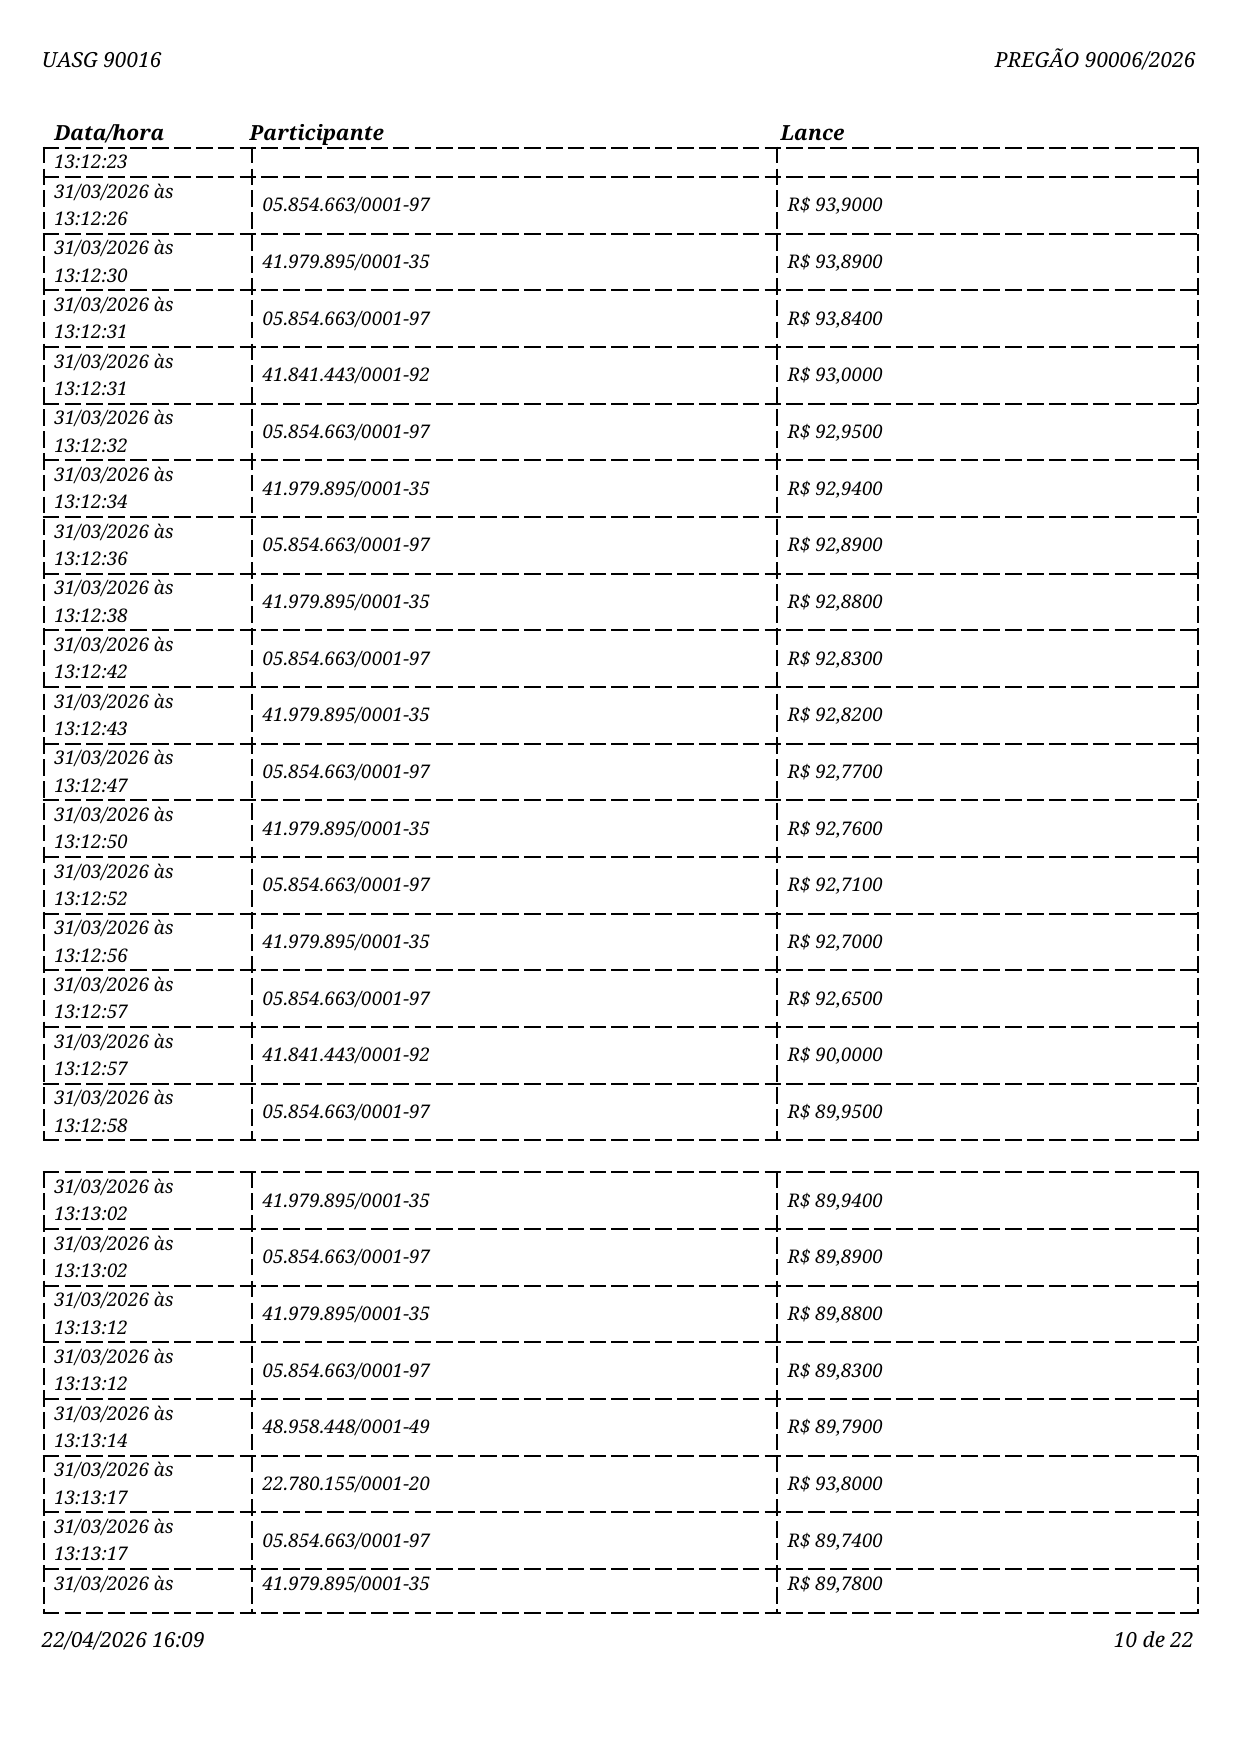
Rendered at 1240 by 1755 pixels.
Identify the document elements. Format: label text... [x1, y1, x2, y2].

table_cell [777, 147, 1198, 176]
table_cell 31/03/2026 às 13:13:12 [44, 1285, 252, 1341]
table_cell R$ 92,7000 [777, 913, 1198, 969]
table_cell 31/03/2026 às 13:12:57 [44, 969, 252, 1026]
table_cell 41.979.895/0001-35 [252, 233, 777, 289]
table_cell 41.979.895/0001-35 [252, 799, 777, 856]
table_cell R$ 93,9000 [777, 176, 1198, 233]
table_cell R$ 89,7800 [777, 1568, 1198, 1612]
table_cell 31/03/2026 às 13:12:36 [44, 516, 252, 573]
table_cell 31/03/2026 às 13:12:30 [44, 233, 252, 289]
table_cell R$ 89,9500 [777, 1083, 1198, 1139]
table_cell 22.780.155/0001-20 [252, 1455, 777, 1511]
table_cell 31/03/2026 às 13:12:32 [44, 403, 252, 459]
table_cell 05.854.663/0001-97 [252, 1511, 777, 1568]
table_cell 05.854.663/0001-97 [252, 856, 777, 913]
table_cell 31/03/2026 às 13:12:31 [44, 289, 252, 346]
table_cell 31/03/2026 às 13:12:52 [44, 856, 252, 913]
table_cell R$ 89,7400 [777, 1511, 1198, 1568]
table_header R$ 89,9400 [777, 1171, 1198, 1228]
table_cell R$ 89,8300 [777, 1341, 1198, 1398]
table_cell R$ 92,8200 [777, 686, 1198, 743]
table_cell 41.979.895/0001-35 [252, 1568, 777, 1612]
table_cell 13:12:23 [44, 147, 252, 176]
table_cell 31/03/2026 às 13:13:14 [44, 1398, 252, 1454]
table_cell 31/03/2026 às 13:12:56 [44, 913, 252, 969]
table_cell R$ 92,7600 [777, 799, 1198, 856]
table_cell 31/03/2026 às 13:12:58 [44, 1083, 252, 1139]
table_cell R$ 93,8900 [777, 233, 1198, 289]
table_cell 05.854.663/0001-97 [252, 1341, 777, 1398]
table_cell 05.854.663/0001-97 [252, 516, 777, 573]
table_cell R$ 89,8800 [777, 1285, 1198, 1341]
table_cell 31/03/2026 às 13:12:26 [44, 176, 252, 233]
table_cell 31/03/2026 às 13:12:50 [44, 799, 252, 856]
table_cell R$ 92,9500 [777, 403, 1198, 459]
table_cell 05.854.663/0001-97 [252, 1083, 777, 1139]
table_cell 31/03/2026 às 13:13:17 [44, 1455, 252, 1511]
table_cell R$ 89,7900 [777, 1398, 1198, 1454]
table_cell 31/03/2026 às [44, 1568, 252, 1612]
table_cell 05.854.663/0001-97 [252, 629, 777, 686]
table_cell [252, 147, 777, 176]
table_cell R$ 90,0000 [777, 1026, 1198, 1083]
table_cell 05.854.663/0001-97 [252, 289, 777, 346]
table_cell 31/03/2026 às 13:12:42 [44, 629, 252, 686]
table_cell 31/03/2026 às 13:12:57 [44, 1026, 252, 1083]
table_cell 31/03/2026 às 13:12:43 [44, 686, 252, 743]
table_cell 05.854.663/0001-97 [252, 403, 777, 459]
table_cell 48.958.448/0001-49 [252, 1398, 777, 1454]
table_cell 41.979.895/0001-35 [252, 913, 777, 969]
table_cell R$ 93,8000 [777, 1455, 1198, 1511]
table_cell 31/03/2026 às 13:12:31 [44, 346, 252, 403]
table_cell 05.854.663/0001-97 [252, 743, 777, 799]
table_cell R$ 92,9400 [777, 459, 1198, 516]
table_cell 05.854.663/0001-97 [252, 176, 777, 233]
table_cell 31/03/2026 às 13:12:34 [44, 459, 252, 516]
table_cell 41.979.895/0001-35 [252, 686, 777, 743]
table_header 41.979.895/0001-35 [252, 1171, 777, 1228]
table_cell 31/03/2026 às 13:13:12 [44, 1341, 252, 1398]
table_cell R$ 93,0000 [777, 346, 1198, 403]
table_cell 31/03/2026 às 13:12:38 [44, 573, 252, 629]
table_cell 41.979.895/0001-35 [252, 573, 777, 629]
table_cell 05.854.663/0001-97 [252, 1228, 777, 1284]
table_cell 31/03/2026 às 13:12:47 [44, 743, 252, 799]
table_cell R$ 92,7100 [777, 856, 1198, 913]
table_cell 41.979.895/0001-35 [252, 459, 777, 516]
table_cell 41.979.895/0001-35 [252, 1285, 777, 1341]
table_cell R$ 92,6500 [777, 969, 1198, 1026]
table_cell 41.841.443/0001-92 [252, 1026, 777, 1083]
table_cell R$ 92,8300 [777, 629, 1198, 686]
table_cell 31/03/2026 às 13:13:17 [44, 1511, 252, 1568]
table_cell 31/03/2026 às 13:13:02 [44, 1228, 252, 1284]
table_cell R$ 89,8900 [777, 1228, 1198, 1284]
table_header 31/03/2026 às 13:13:02 [44, 1171, 252, 1228]
table_cell R$ 92,8800 [777, 573, 1198, 629]
table_cell 05.854.663/0001-97 [252, 969, 777, 1026]
table_cell R$ 92,7700 [777, 743, 1198, 799]
table_cell R$ 92,8900 [777, 516, 1198, 573]
table_cell 41.841.443/0001-92 [252, 346, 777, 403]
table_cell R$ 93,8400 [777, 289, 1198, 346]
